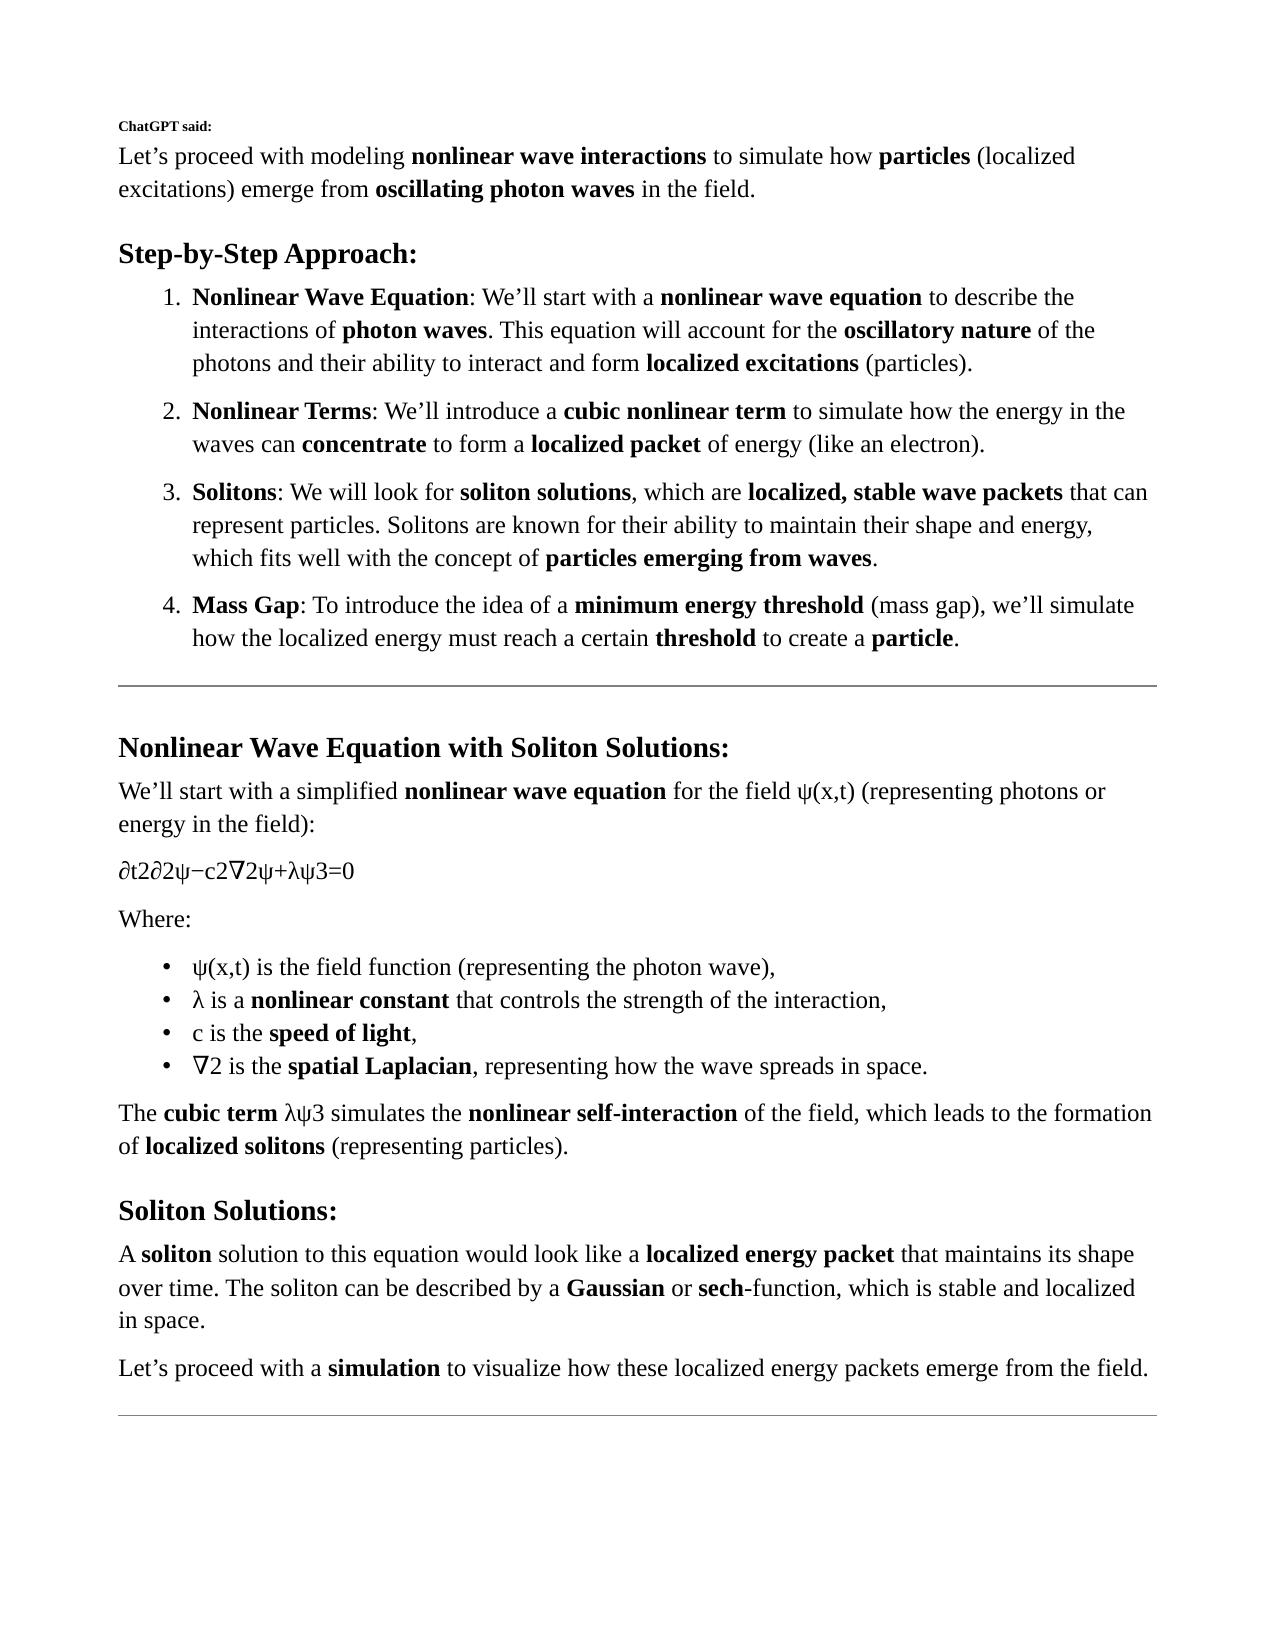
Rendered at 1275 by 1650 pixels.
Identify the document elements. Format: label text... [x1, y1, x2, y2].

text Let’s proceed with a simulation to visualize how these localized energy packets emerge from the field. [118, 1353, 1157, 1382]
list Mass Gap: To introduce the idea of a minimum energy threshold (mass gap), we’ll simulate how the localized energy must reach a certain threshold to create a particle. [162, 590, 1157, 652]
list Nonlinear Wave Equation: We’ll start with a nonlinear wave equation to describe the interactions of photon waves. This equation will account for the oscillatory nature of the photons and their ability to interact and form localized excitations (particles). [162, 282, 1157, 377]
text Let’s proceed with modeling nonlinear wave interactions to simulate how particles (localized excitations) emerge from oscillating photon waves in the field. [118, 141, 1157, 203]
list ∇2 is the spatial Laplacian, representing how the wave spreads in space. [162, 1051, 1157, 1079]
text We’ll start with a simplified nonlinear wave equation for the field ψ(x,t) (representing photons or energy in the field): [118, 776, 1157, 838]
list ψ(x,t) is the field function (representing the photon wave), [162, 952, 1157, 980]
subtitle Nonlinear Wave Equation with Soliton Solutions: [118, 730, 1157, 763]
subtitle Soliton Solutions: [118, 1193, 1157, 1227]
list λ is a nonlinear constant that controls the strength of the interaction, [162, 985, 1157, 1013]
text ∂t2∂2ψ​−c2∇2ψ+λψ3=0 [118, 856, 1157, 885]
text The cubic term λψ3 simulates the nonlinear self-interaction of the field, which leads to the formation of localized solitons (representing particles). [118, 1098, 1157, 1160]
text Where: [118, 904, 1157, 933]
subtitle ChatGPT said: [118, 118, 1157, 135]
list Solitons: We will look for soliton solutions, which are localized, stable wave packets that can represent particles. Solitons are known for their ability to maintain their shape and energy, which fits well with the concept of particles emerging from waves. [162, 477, 1157, 571]
list c is the speed of light, [162, 1018, 1157, 1046]
text A soliton solution to this equation would look like a localized energy packet that maintains its shape over time. The soliton can be described by a Gaussian or sech-function, which is stable and localized in space. [118, 1239, 1157, 1334]
list Nonlinear Terms: We’ll introduce a cubic nonlinear term to simulate how the energy in the waves can concentrate to form a localized packet of energy (like an electron). [162, 396, 1157, 458]
subtitle Step-by-Step Approach: [118, 236, 1157, 270]
